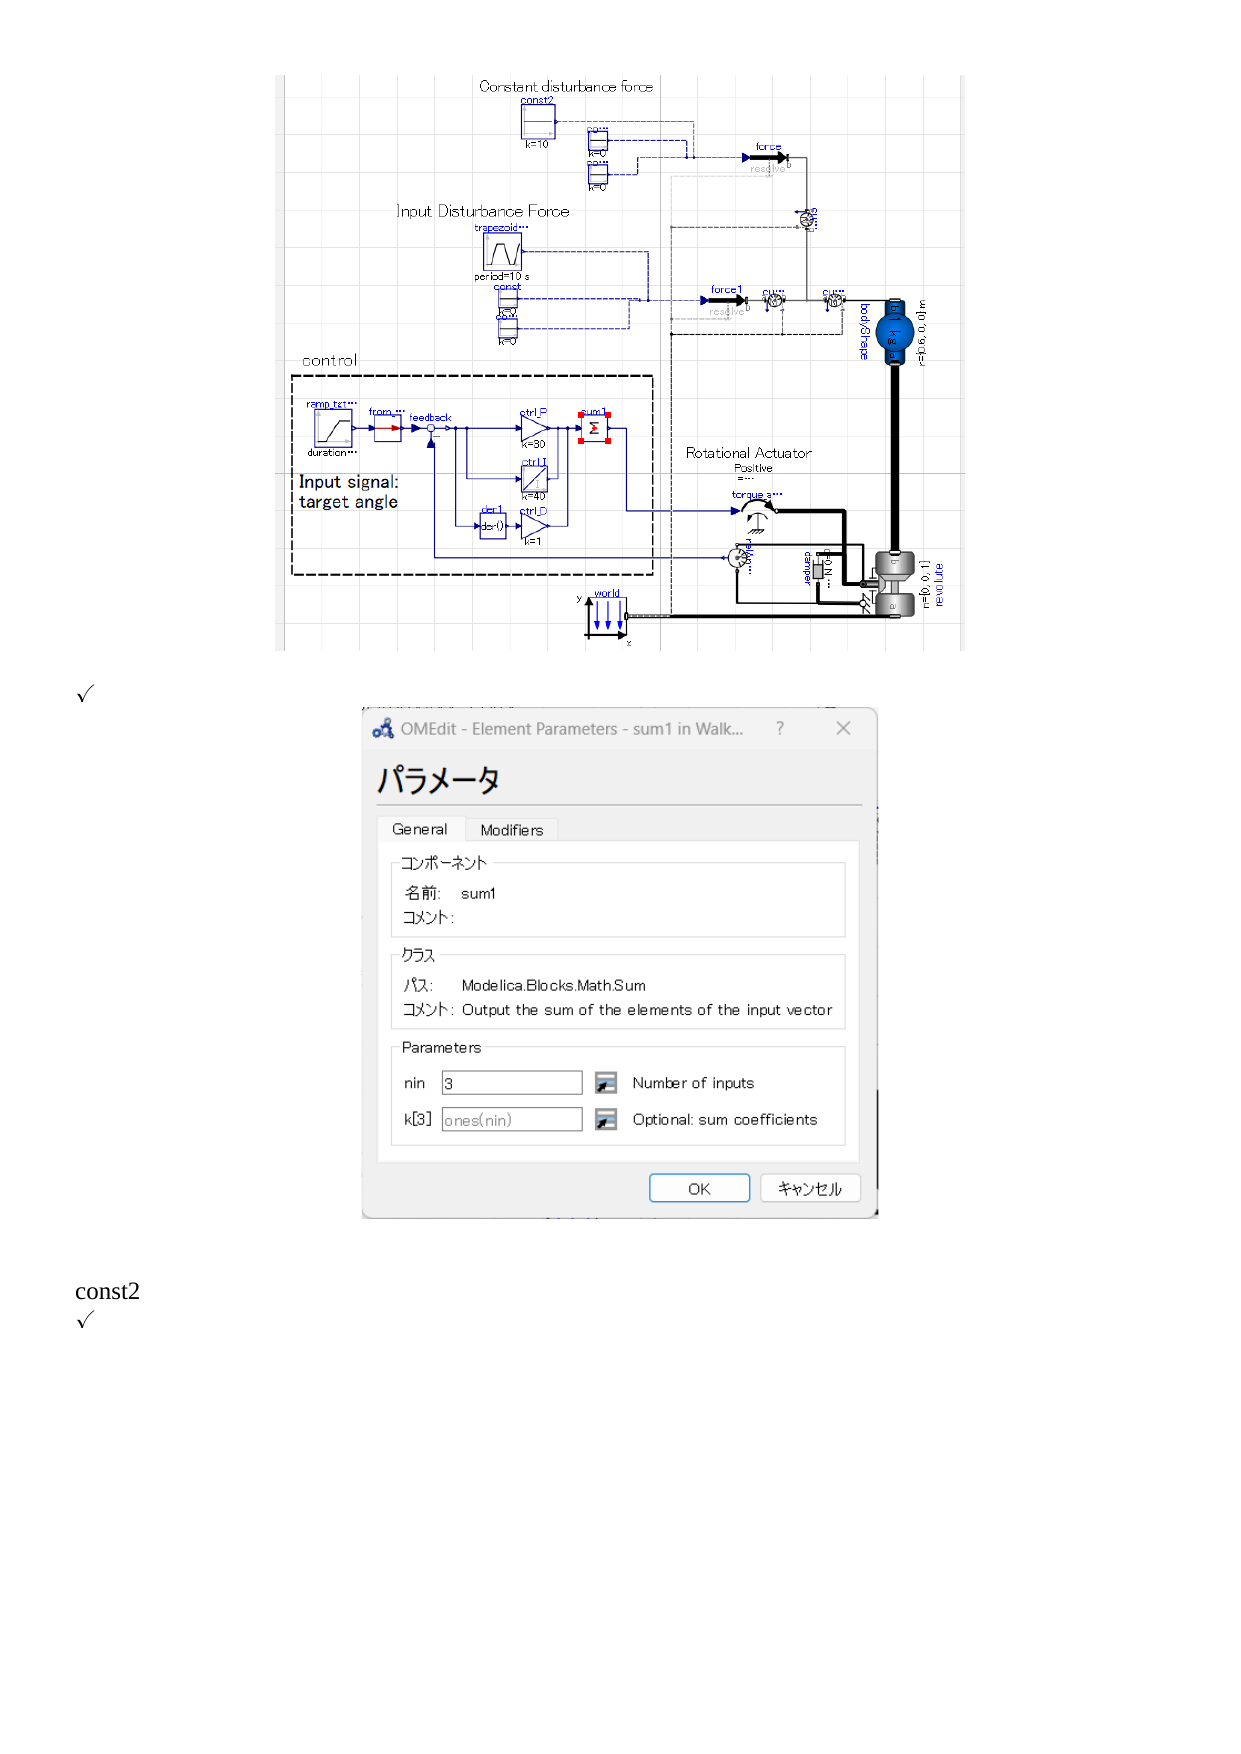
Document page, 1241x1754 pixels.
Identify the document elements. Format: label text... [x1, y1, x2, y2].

picture [275, 75, 966, 651]
picture [361, 707, 879, 1219]
text ✓ [75, 679, 1165, 708]
text ✓ [75, 1305, 1165, 1334]
text const2 [75, 1276, 1165, 1305]
